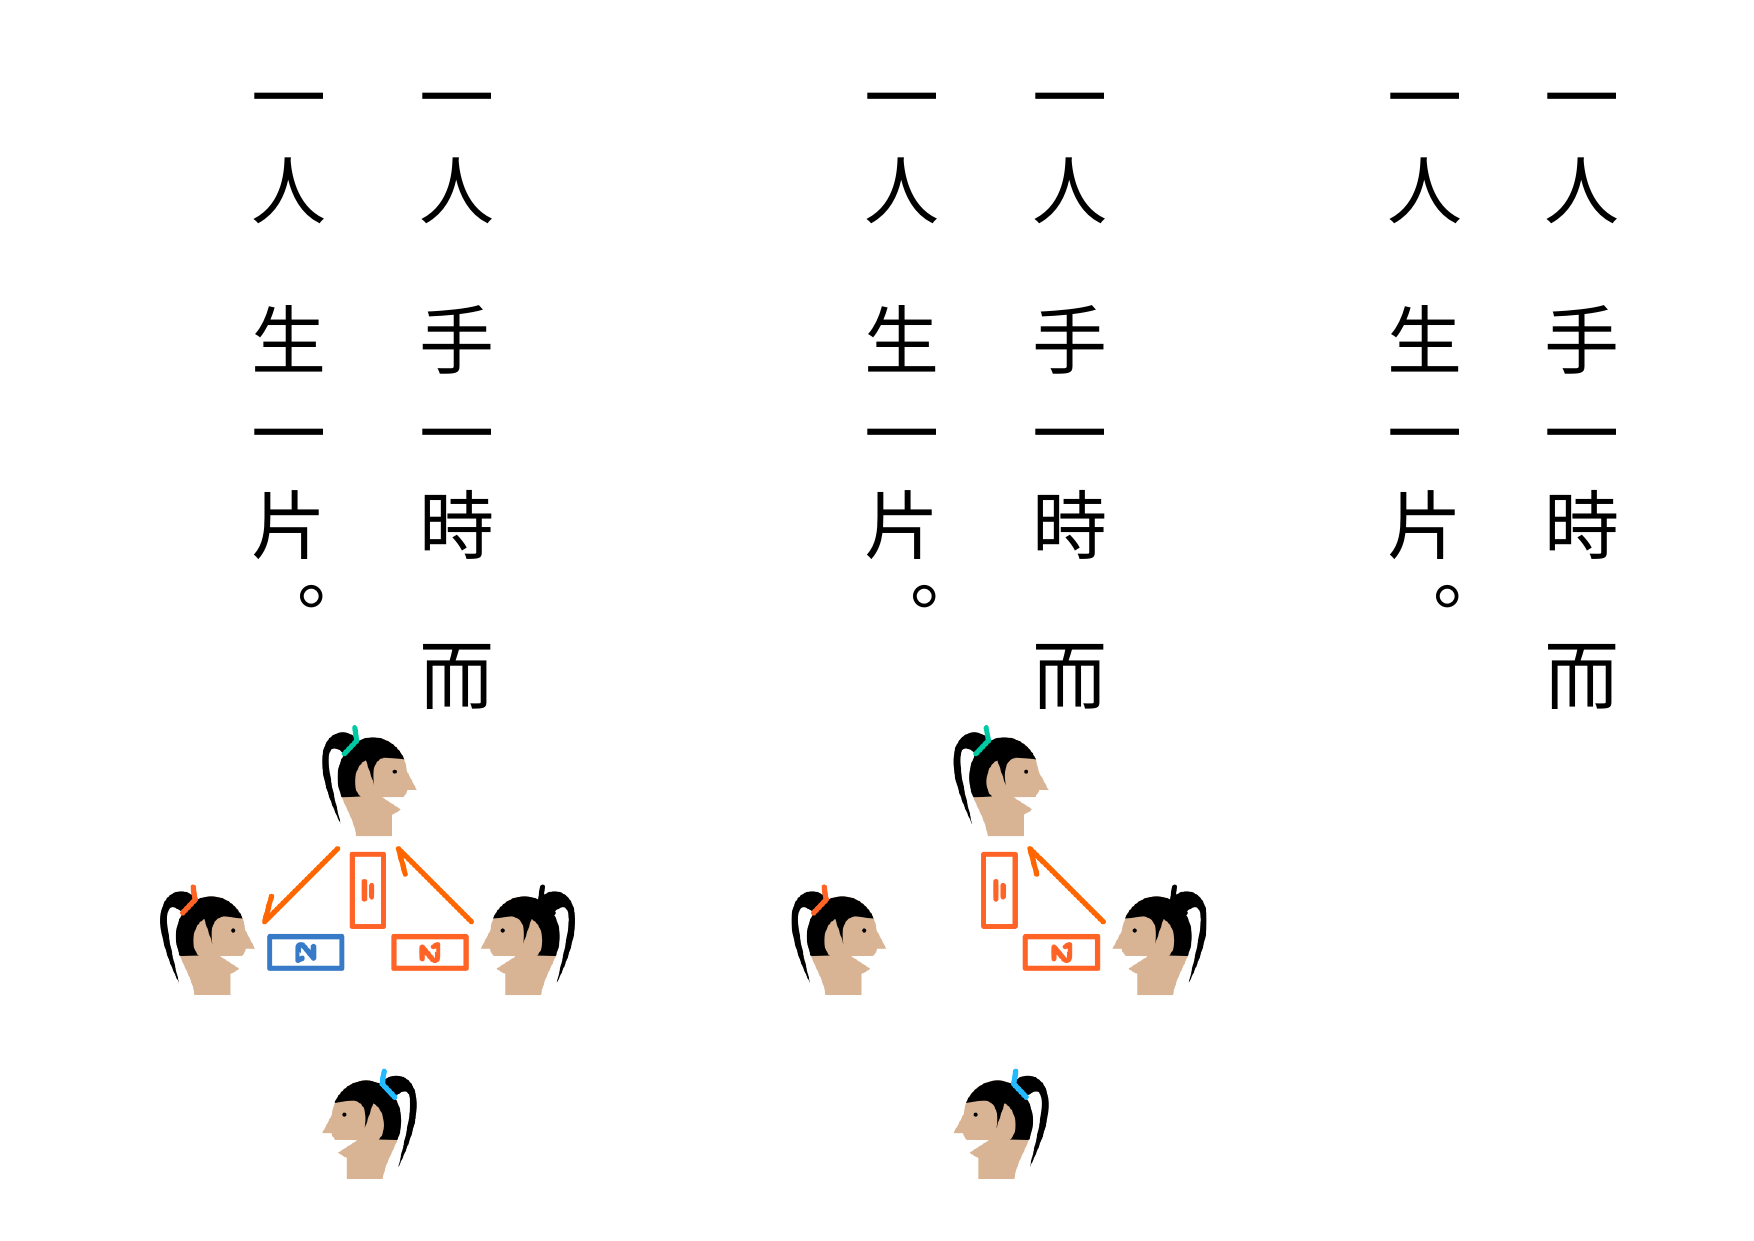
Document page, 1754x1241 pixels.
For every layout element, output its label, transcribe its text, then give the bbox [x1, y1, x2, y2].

text 一 人 生 一 片 。 [1371, 59, 1480, 1181]
text 一 人 手 一 時 而 [403, 59, 512, 725]
text 一 人 手 一 時 而 [1016, 59, 1124, 725]
text 一 人 手 一 時 而 [1527, 59, 1636, 1181]
picture [791, 725, 1207, 1179]
picture [160, 725, 575, 1179]
text 一 人 生 一 片 。 [847, 59, 956, 725]
text 一 人 生 一 片 。 [235, 59, 343, 725]
